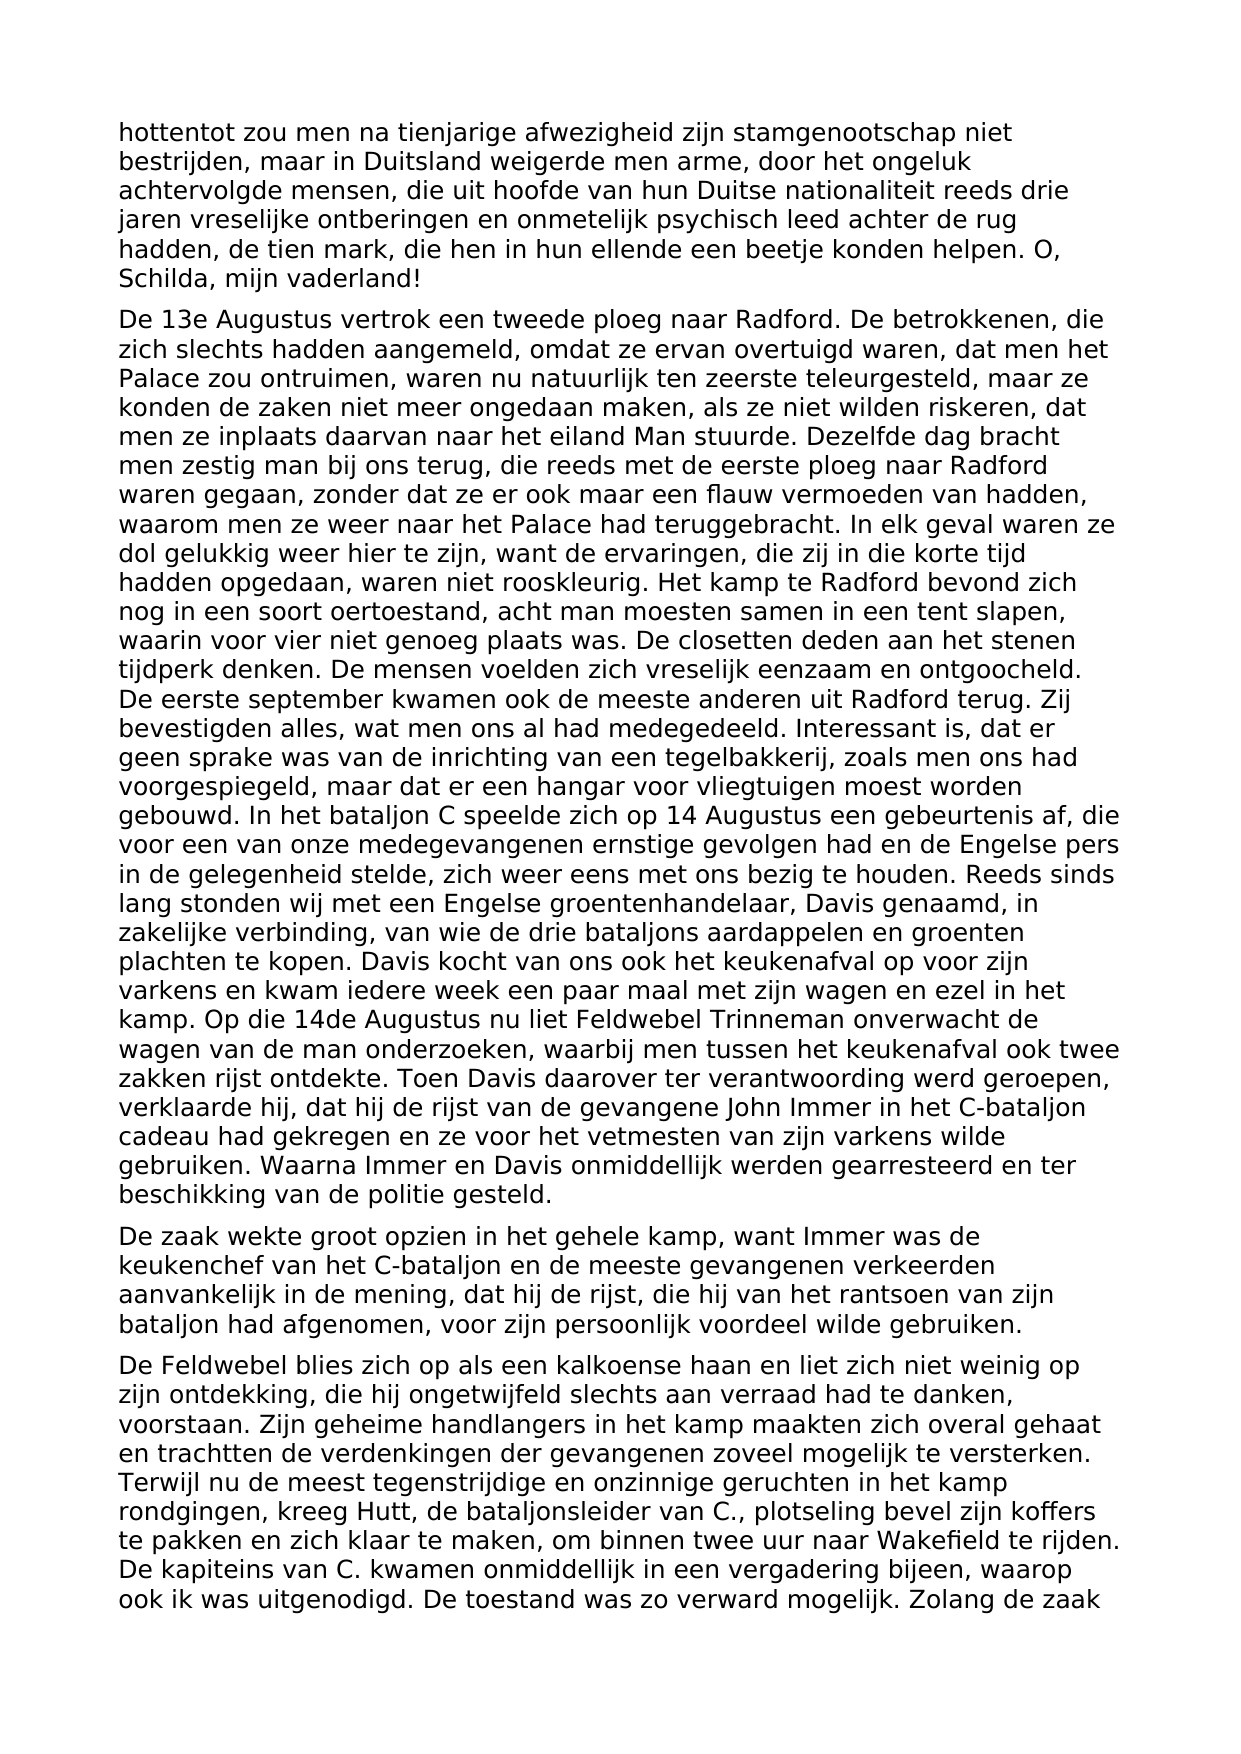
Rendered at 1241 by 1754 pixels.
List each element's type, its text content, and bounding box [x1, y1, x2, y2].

text hottentot zou men na tienjarige afwezigheid zijn stamgenootschap niet bestrijden, maar in Duitsland weigerde men arme, door het ongeluk achtervolgde mensen, die uit hoofde van hun Duitse nationaliteit reeds drie jaren vreselijke ontberingen en onmetelijk psychisch leed achter de rug hadden, de tien mark, die hen in hun ellende een beetje konden helpen. O, Schilda, mijn vaderland! [118, 118, 1122, 293]
text De Feldwebel blies zich op als een kalkoense haan en liet zich niet weinig op zijn ontdekking, die hij ongetwijfeld slechts aan verraad had te danken, voorstaan. Zijn geheime handlangers in het kamp maakten zich overal gehaat en trachtten de verdenkingen der gevangenen zoveel mogelijk te versterken. Terwijl nu de meest tegenstrijdige en onzinnige geruchten in het kamp rondgingen, kreeg Hutt, de bataljonsleider van C., plotseling bevel zijn koffers te pakken en zich klaar te maken, om binnen twee uur naar Wakefield te rijden. De kapiteins van C. kwamen onmiddellijk in een vergadering bijeen, waarop ook ik was uitgenodigd. De toestand was zo verward mogelijk. Zolang de zaak [118, 1351, 1122, 1614]
text De zaak wekte groot opzien in het gehele kamp, want Immer was de keukenchef van het C-bataljon en de meeste gevangenen verkeerden aanvankelijk in de mening, dat hij de rijst, die hij van het rantsoen van zijn bataljon had afgenomen, voor zijn persoonlijk voordeel wilde gebruiken. [118, 1222, 1122, 1339]
text De 13e Augustus vertrok een tweede ploeg naar Radford. De betrokkenen, die zich slechts hadden aangemeld, omdat ze ervan overtuigd waren, dat men het Palace zou ontruimen, waren nu natuurlijk ten zeerste teleurgesteld, maar ze konden de zaken niet meer ongedaan maken, als ze niet wilden riskeren, dat men ze inplaats daarvan naar het eiland Man stuurde. Dezelfde dag bracht men zestig man bij ons terug, die reeds met de eerste ploeg naar Radford waren gegaan, zonder dat ze er ook maar een flauw vermoeden van hadden, waarom men ze weer naar het Palace had teruggebracht. In elk geval waren ze dol gelukkig weer hier te zijn, want de ervaringen, die zij in die korte tijd hadden opgedaan, waren niet rooskleurig. Het kamp te Radford bevond zich nog in een soort oertoestand, acht man moesten samen in een tent slapen, waarin voor vier niet genoeg plaats was. De closetten deden aan het stenen tijdperk denken. De mensen voelden zich vreselijk eenzaam en ontgoocheld. De eerste september kwamen ook de meeste anderen uit Radford terug. Zij bevestigden alles, wat men ons al had medegedeeld. Interessant is, dat er geen sprake was van de inrichting van een tegelbakkerij, zoals men ons had voorgespiegeld, maar dat er een hangar voor vliegtuigen moest worden gebouwd. In het bataljon C speelde zich op 14 Augustus een gebeurtenis af, die voor een van onze medegevangenen ernstige gevolgen had en de Engelse pers in de gelegenheid stelde, zich weer eens met ons bezig te houden. Reeds sinds lang stonden wij met een Engelse groentenhandelaar, Davis genaamd, in zakelijke verbinding, van wie de drie bataljons aardappelen en groenten plachten te kopen. Davis kocht van ons ook het keukenafval op voor zijn varkens en kwam iedere week een paar maal met zijn wagen en ezel in het kamp. Op die 14de Augustus nu liet Feldwebel Trinneman onverwacht de wagen van de man onderzoeken, waarbij men tussen het keukenafval ook twee zakken rijst ontdekte. Toen Davis daarover ter verantwoording werd geroepen, verklaarde hij, dat hij de rijst van de gevangene John Immer in het C-bataljon cadeau had gekregen en ze voor het vetmesten van zijn varkens wilde gebruiken. Waarna Immer en Davis onmiddellijk werden gearresteerd en ter beschikking van de politie gesteld. [118, 306, 1122, 1210]
